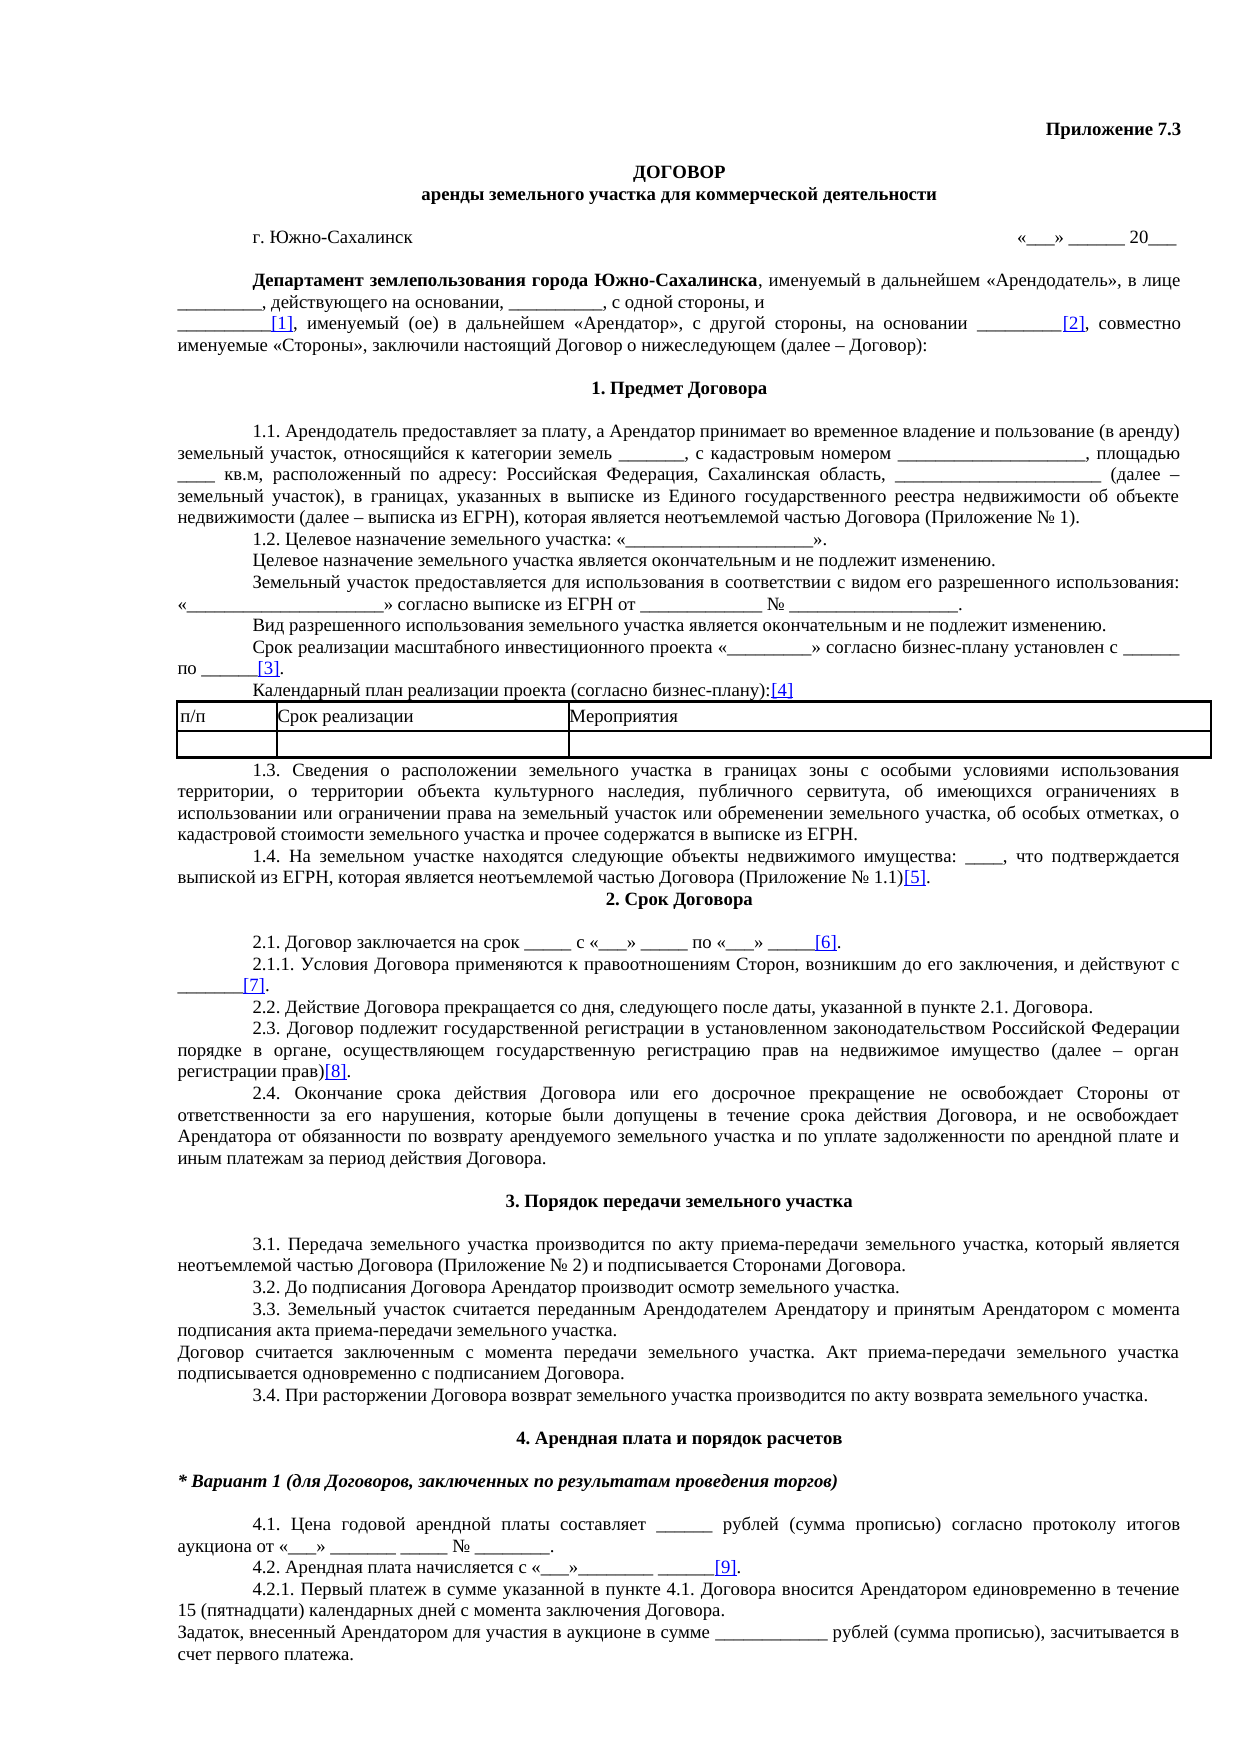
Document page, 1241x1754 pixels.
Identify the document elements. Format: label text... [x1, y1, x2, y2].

text 1. Предмет Договора [177, 377, 1181, 398]
text 2.3. Договор подлежит государственной регистрации в установленном законодательством Российской Федерации порядке в органе, осуществляющем государственную регистрацию прав на недвижимое имущество (далее – орган регистрации прав)[8]. [177, 1017, 1181, 1082]
text 4.2. Арендная плата начисляется с «___»________ ______[9]. [177, 1556, 1181, 1578]
table_cell [278, 732, 568, 756]
text Департамент землепользования города Южно-Сахалинска, именуемый в дальнейшем «Арендодатель», в лице _________, действующего на основании, __________, с одной стороны, и [177, 269, 1181, 312]
text Целевое назначение земельного участка является окончательным и не подлежит изменению. [177, 549, 1181, 571]
text Договор считается заключенным с момента передачи земельного участка. Акт приема-передачи земельного участка подписывается одновременно с подписанием Договора. [177, 1341, 1181, 1384]
text 2.4. Окончание срока действия Договора или его досрочное прекращение не освобождает Стороны от ответственности за его нарушения, которые были допущены в течение срока действия Договора, и не освобождает Арендатора от обязанности по возврату арендуемого земельного участка и по уплате задолженности по арендной плате и иным платежам за период действия Договора. [177, 1082, 1181, 1168]
text 4.2.1. Первый платеж в сумме указанной в пункте 4.1. Договора вносится Арендатором единовременно в течение 15 (пятнадцати) календарных дней с момента заключения Договора. [177, 1578, 1181, 1621]
text 3.4. При расторжении Договора возврат земельного участка производится по акту возврата земельного участка. [177, 1384, 1181, 1405]
text ДОГОВОР [177, 161, 1181, 183]
text 4. Арендная плата и порядок расчетов [177, 1427, 1181, 1448]
text Приложение 7.3 [177, 118, 1181, 140]
text Срок реализации масштабного инвестиционного проекта «_________» согласно бизнес-плану установлен с ______ по ______[3]. [177, 636, 1181, 679]
table_cell [570, 732, 1210, 756]
table_header Срок реализации [278, 703, 568, 730]
text 2. Срок Договора [177, 888, 1181, 909]
text 3.3. Земельный участок считается переданным Арендодателем Арендатору и принятым Арендатором с момента подписания акта приема-передачи земельного участка. [177, 1297, 1181, 1341]
text 2.1.1. Условия Договора применяются к правоотношениям Сторон, возникшим до его заключения, и действуют с _______[7]. [177, 952, 1181, 996]
text Календарный план реализации проекта (согласно бизнес-плану):[4] [177, 679, 1181, 700]
table_header п/п [178, 703, 276, 730]
text 1.1. Арендодатель предоставляет за плату, а Арендатор принимает во временное владение и пользование (в аренду) земельный участок, относящийся к категории земель _______, с кадастровым номером ____________________, площадью ____ кв.м, расположенный по адресу: Российская Федерация, Сахалинская область, ______________________ (далее – земельный участок), в границах, указанных в выписке из Единого государственного реестра недвижимости об объекте недвижимости (далее – выписка из ЕГРН), которая является неотъемлемой частью Договора (Приложение № 1). [177, 420, 1181, 528]
text __________[1], именуемый (ое) в дальнейшем «Арендатор», с другой стороны, на основании _________[2], совместно именуемые «Стороны», заключили настоящий Договор о нижеследующем (далее – Договор): [177, 312, 1181, 355]
text 2.1. Договор заключается на срок _____ с «___» _____ по «___» _____[6]. [177, 931, 1181, 952]
table_header Мероприятия [570, 703, 1210, 730]
text аренды земельного участка для коммерческой деятельности [177, 183, 1181, 204]
table_cell [178, 732, 276, 756]
text 1.2. Целевое назначение земельного участка: «____________________». [177, 528, 1181, 549]
text 3.2. До подписания Договора Арендатор производит осмотр земельного участка. [177, 1276, 1181, 1297]
text 3. Порядок передачи земельного участка [177, 1190, 1181, 1211]
text 1.4. На земельном участке находятся следующие объекты недвижимого имущества: ____, что подтверждается выпиской из ЕГРН, которая является неотъемлемой частью Договора (Приложение № 1.1)[5]. [177, 845, 1181, 888]
text 4.1. Цена годовой арендной платы составляет ______ рублей (сумма прописью) согласно протоколу итогов аукциона от «___» _______ _____ № ________. [177, 1513, 1181, 1556]
text Задаток, внесенный Арендатором для участия в аукционе в сумме ____________ рублей (сумма прописью), засчитывается в счет первого платежа. [177, 1621, 1181, 1664]
text 1.3. Сведения о расположении земельного участка в границах зоны с особыми условиями использования территории, о территории объекта культурного наследия, публичного сервитута, об имеющихся ограничениях в использовании или ограничении права на земельный участок или обременении земельного участка, об особых отметках, о кадастровой стоимости земельного участка и прочее содержатся в выписке из ЕГРН. [177, 759, 1181, 845]
text 2.2. Действие Договора прекращается со дня, следующего после даты, указанной в пункте 2.1. Договора. [177, 996, 1181, 1017]
text 3.1. Передача земельного участка производится по акту приема-передачи земельного участка, который является неотъемлемой частью Договора (Приложение № 2) и подписывается Сторонами Договора. [177, 1233, 1181, 1276]
text Вид разрешенного использования земельного участка является окончательным и не подлежит изменению. [177, 614, 1181, 636]
text * Вариант 1 (для Договоров, заключенных по результатам проведения торгов) [177, 1470, 1181, 1492]
text Земельный участок предоставляется для использования в соответствии с видом его разрешенного использования: «_____________________» согласно выписке из ЕГРН от _____________ № __________________. [177, 571, 1181, 614]
text г. Южно-Сахалинск «___» ______ 20___ [177, 226, 1181, 247]
